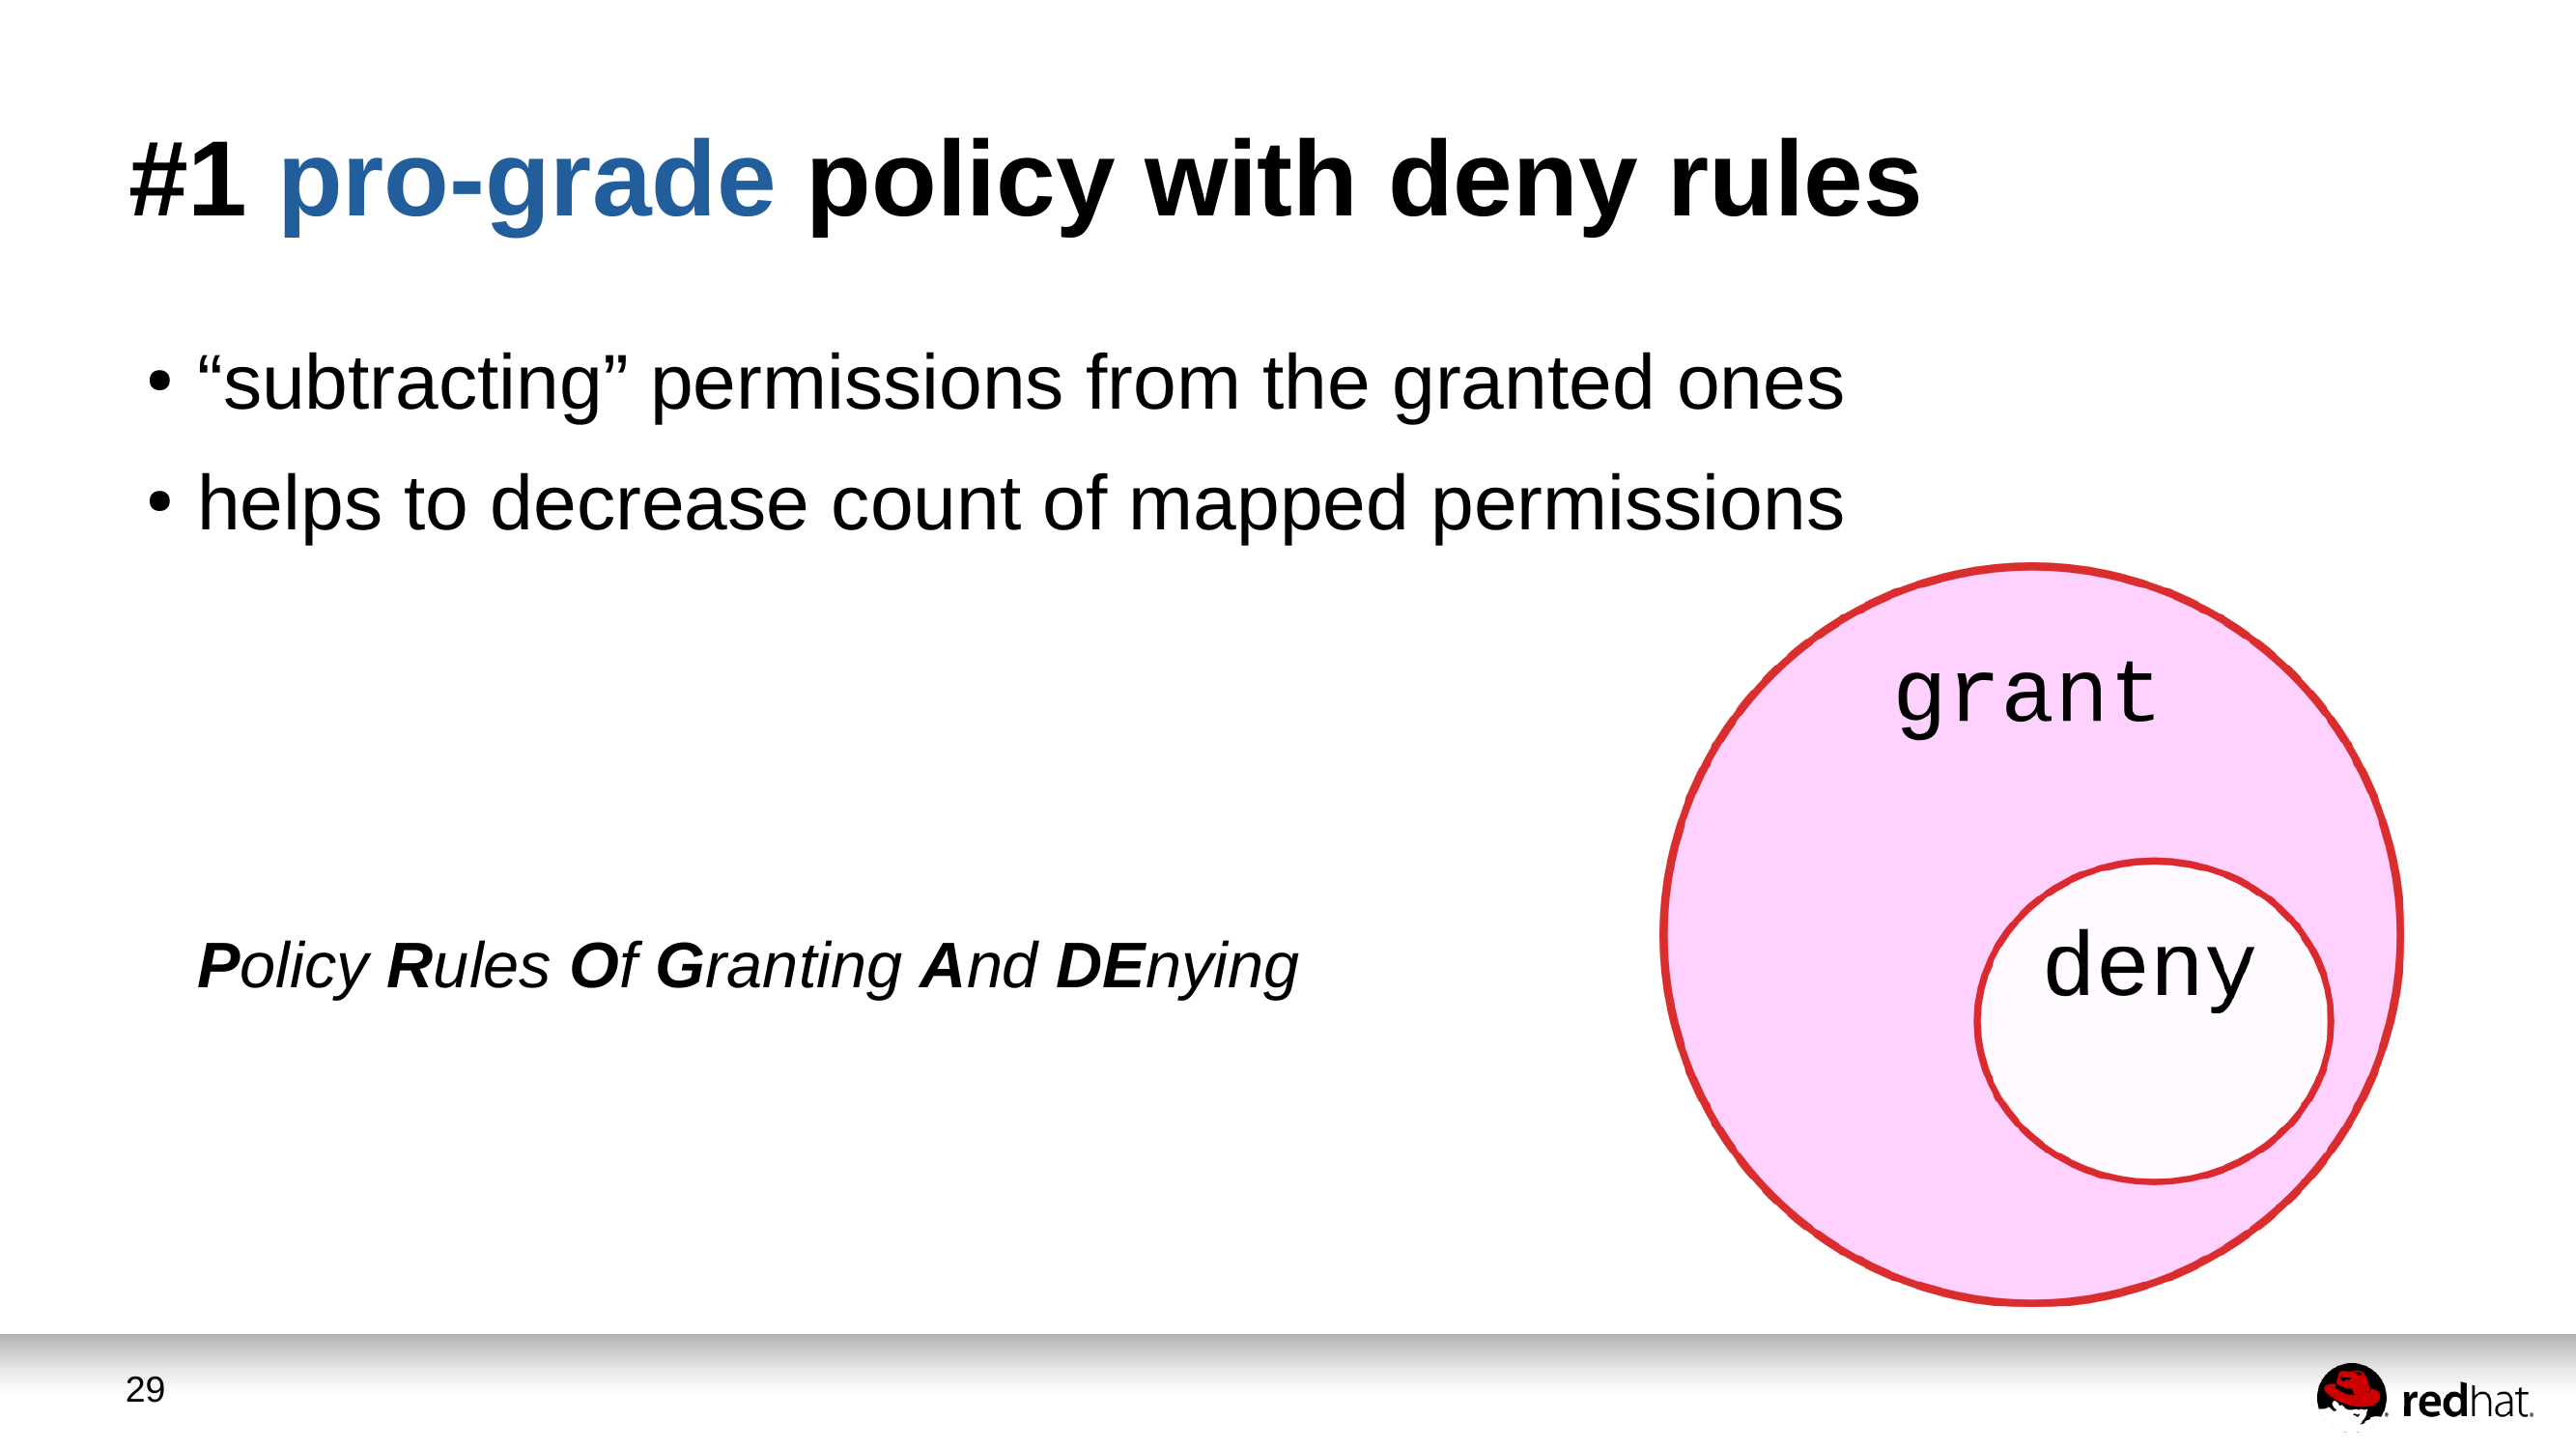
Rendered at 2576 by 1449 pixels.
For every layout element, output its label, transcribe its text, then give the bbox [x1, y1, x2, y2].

list “subtracting” permissions from the granted ones helps to decrease count of mapped permissions Policy Rules Of Granting And DEnying [128, 338, 2448, 1179]
title #1 pro-grade policy with deny rules [128, 57, 2448, 300]
picture [0, 1334, 2576, 1445]
picture [1659, 562, 2404, 1307]
